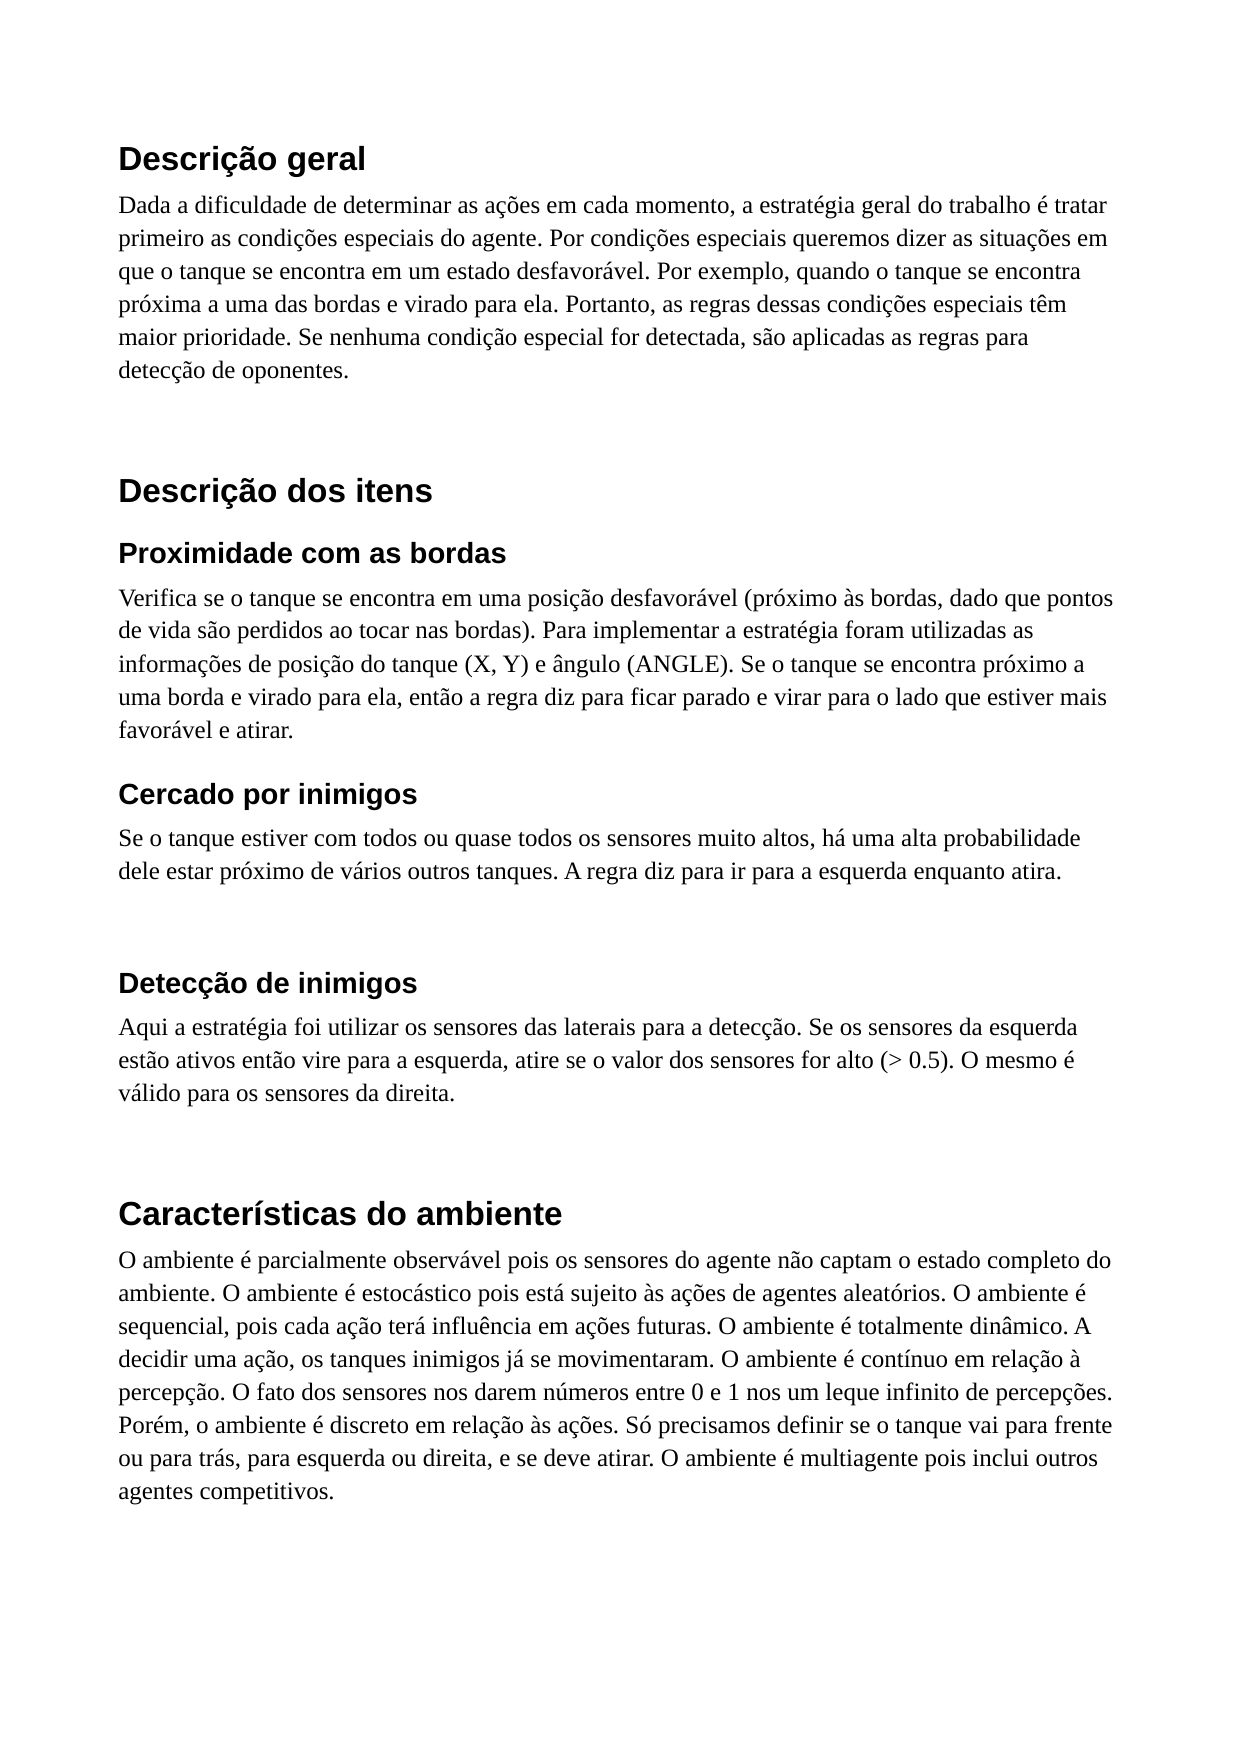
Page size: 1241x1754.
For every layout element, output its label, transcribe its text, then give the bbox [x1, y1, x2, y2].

text O ambiente é parcialmente observável pois os sensores do agente não captam o estado completo do ambiente. O ambiente é estocástico pois está sujeito às ações de agentes aleatórios. O ambiente é sequencial, pois cada ação terá influência em ações futuras. O ambiente é totalmente dinâmico. A decidir uma ação, os tanques inimigos já se movimentaram. O ambiente é contínuo em relação à percepção. O fato dos sensores nos darem números entre 0 e 1 nos um leque infinito de percepções. Porém, o ambiente é discreto em relação às ações. Só precisamos definir se o tanque vai para frente ou para trás, para esquerda ou direita, e se deve atirar. O ambiente é multiagente pois inclui outros agentes competitivos. [118, 1245, 1122, 1505]
subtitle Características do ambiente [118, 1194, 1122, 1232]
text Aqui a estratégia foi utilizar os sensores das laterais para a detecção. Se os sensores da esquerda estão ativos então vire para a esquerda, atire se o valor dos sensores for alto (> 0.5). O mesmo é válido para os sensores da direita. [118, 1012, 1122, 1107]
subtitle Detecção de inimigos [118, 966, 1122, 999]
subtitle Descrição dos itens [118, 471, 1122, 509]
subtitle Descrição geral [118, 139, 1122, 177]
text Verifica se o tanque se encontra em uma posição desfavorável (próximo às bordas, dado que pontos de vida são perdidos ao tocar nas bordas). Para implementar a estratégia foram utilizadas as informações de posição do tanque (X, Y) e ângulo (ANGLE). Se o tanque se encontra próximo a uma borda e virado para ela, então a regra diz para ficar parado e virar para o lado que estiver mais favorável e atirar. [118, 583, 1122, 743]
text Se o tanque estiver com todos ou quase todos os sensores muito altos, há uma alta probabilidade dele estar próximo de vários outros tanques. A regra diz para ir para a esquerda enquanto atira. [118, 823, 1122, 885]
text Dada a dificuldade de determinar as ações em cada momento, a estratégia geral do trabalho é tratar primeiro as condições especiais do agente. Por condições especiais queremos dizer as situações em que o tanque se encontra em um estado desfavorável. Por exemplo, quando o tanque se encontra próxima a uma das bordas e virado para ela. Portanto, as regras dessas condições especiais têm maior prioridade. Se nenhuma condição especial for detectada, são aplicadas as regras para detecção de oponentes. [118, 190, 1122, 384]
subtitle Proximidade com as bordas [118, 537, 1122, 570]
subtitle Cercado por inimigos [118, 777, 1122, 810]
